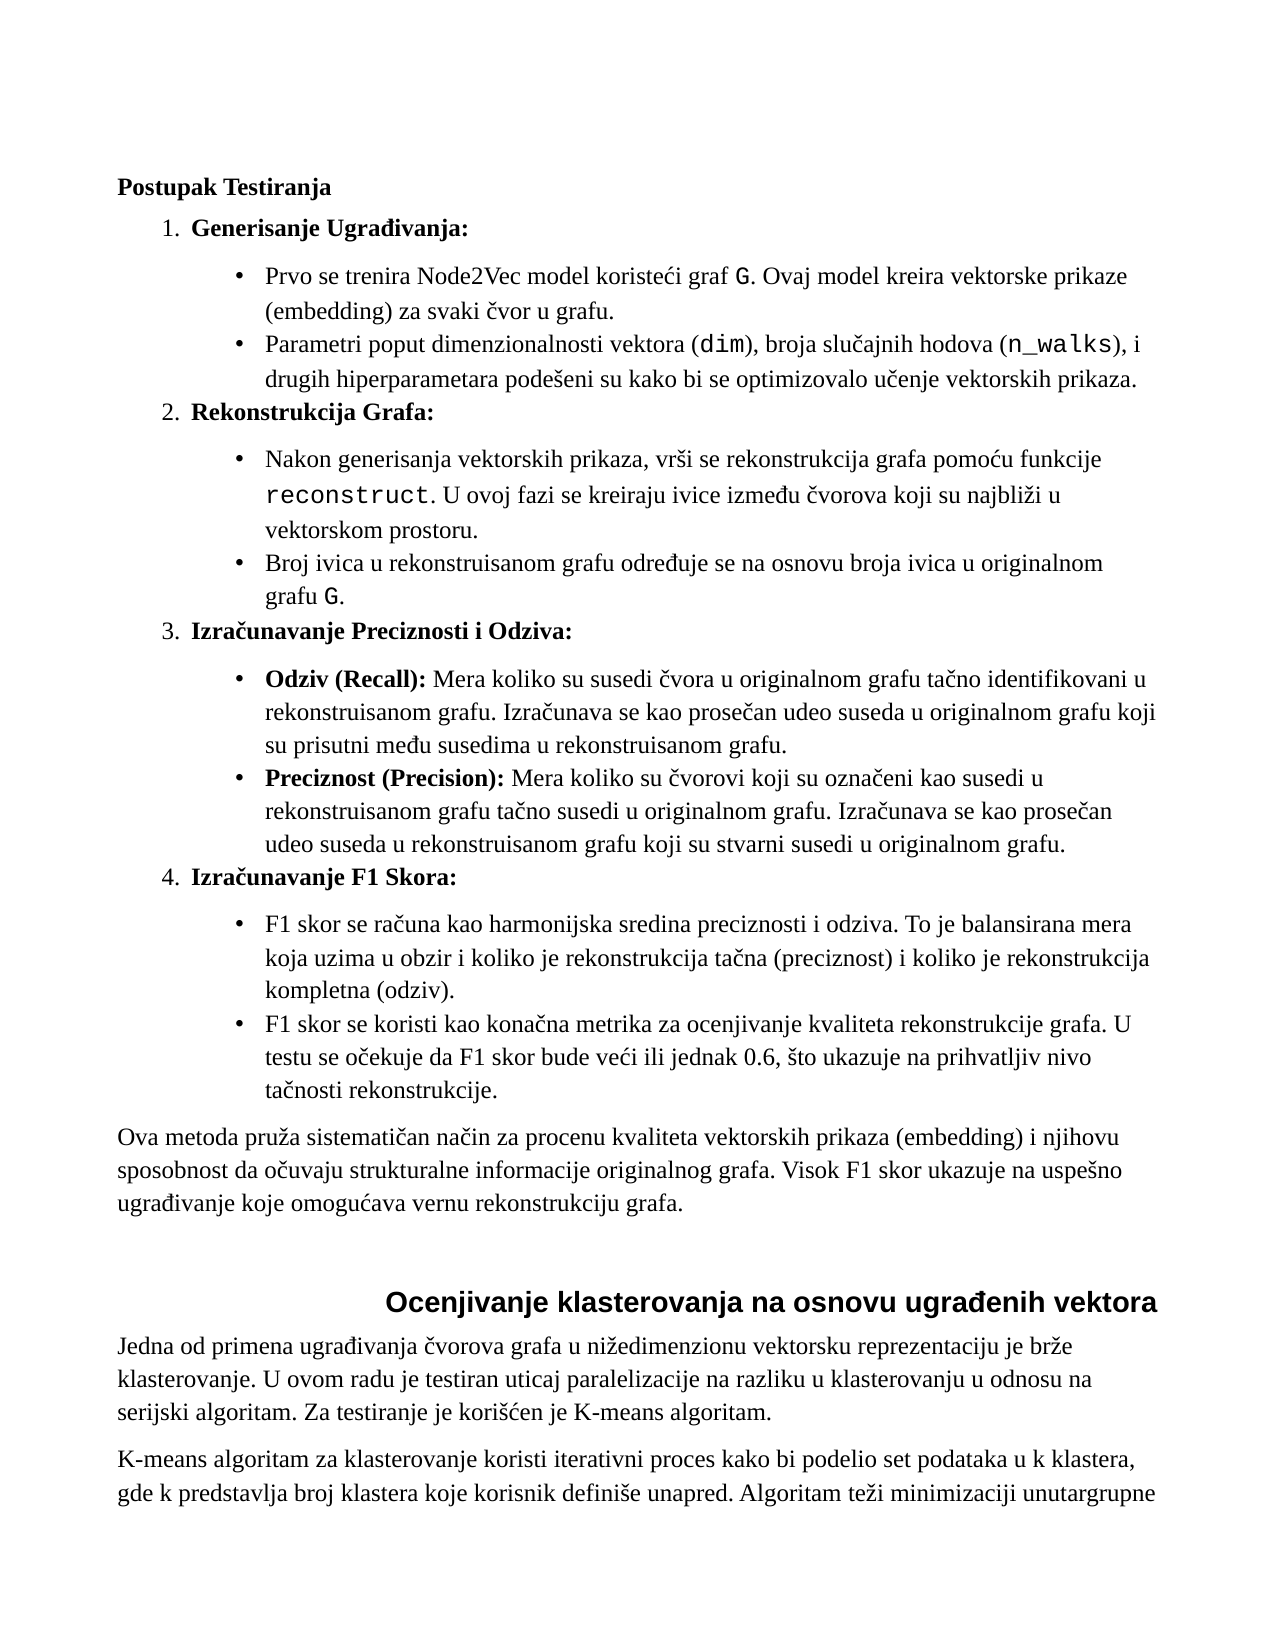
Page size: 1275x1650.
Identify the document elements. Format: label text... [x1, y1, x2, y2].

list Prvo se trenira Node2Vec model koristeći graf G. Ovaj model kreira vektorske prikaze (embedding) za svaki čvor u grafu. [235, 261, 1158, 324]
list Generisanje Ugrađivanja: [161, 213, 1158, 242]
text K-means algoritam za klasterovanje koristi iterativni proces kako bi podelio set podataka u k klastera, gde k predstavlja broj klastera koje korisnik definiše unapred. Algoritam teži minimizaciji unutargrupne [117, 1444, 1158, 1506]
text Jedna od primena ugrađivanja čvorova grafa u nižedimenzionu vektorsku reprezentaciju je brže klasterovanje. U ovom radu je testiran uticaj paralelizacije na razliku u klasterovanju u odnosu na serijski algoritam. Za testiranje je korišćen je K-means algoritam. [117, 1331, 1158, 1426]
subtitle Postupak Testiranja [117, 172, 1158, 201]
list Preciznost (Precision): Mera koliko su čvorovi koji su označeni kao susedi u rekonstruisanom grafu tačno susedi u originalnom grafu. Izračunava se kao prosečan udeo suseda u rekonstruisanom grafu koji su stvarni susedi u originalnom grafu. [235, 763, 1158, 858]
list F1 skor se koristi kao konačna metrika za ocenjivanje kvaliteta rekonstrukcije grafa. U testu se očekuje da F1 skor bude veći ili jednak 0.6, što ukazuje na prihvatljiv nivo tačnosti rekonstrukcije. [235, 1009, 1158, 1103]
list Rekonstrukcija Grafa: [161, 397, 1158, 426]
list Izračunavanje Preciznosti i Odziva: [161, 616, 1158, 645]
list Nakon generisanja vektorskih prikaza, vrši se rekonstrukcija grafa pomoću funkcije reconstruct. U ovoj fazi se kreiraju ivice između čvorova koji su najbliži u vektorskom prostoru. [235, 444, 1158, 543]
list F1 skor se računa kao harmonijska sredina preciznosti i odziva. To je balansirana mera koja uzima u obzir i koliko je rekonstrukcija tačna (preciznost) i koliko je rekonstrukcija kompletna (odziv). [235, 909, 1158, 1004]
subtitle Ocenjivanje klasterovanja na osnovu ugrađenih vektora [117, 1285, 1158, 1319]
list Odziv (Recall): Mera koliko su susedi čvora u originalnom grafu tačno identifikovani u rekonstruisanom grafu. Izračunava se kao prosečan udeo suseda u originalnom grafu koji su prisutni među susedima u rekonstruisanom grafu. [235, 664, 1158, 759]
list Broj ivica u rekonstruisanom grafu određuje se na osnovu broja ivica u originalnom grafu G. [235, 548, 1158, 612]
text Ova metoda pruža sistematičan način za procenu kvaliteta vektorskih prikaza (embedding) i njihovu sposobnost da očuvaju strukturalne informacije originalnog grafa. Visok F1 skor ukazuje na uspešno ugrađivanje koje omogućava vernu rekonstrukciju grafa. [117, 1122, 1158, 1217]
list Parametri poput dimenzionalnosti vektora (dim), broja slučajnih hodova (n_walks), i drugih hiperparametara podešeni su kako bi se optimizovalo učenje vektorskih prikaza. [235, 329, 1158, 393]
list Izračunavanje F1 Skora: [161, 862, 1158, 891]
